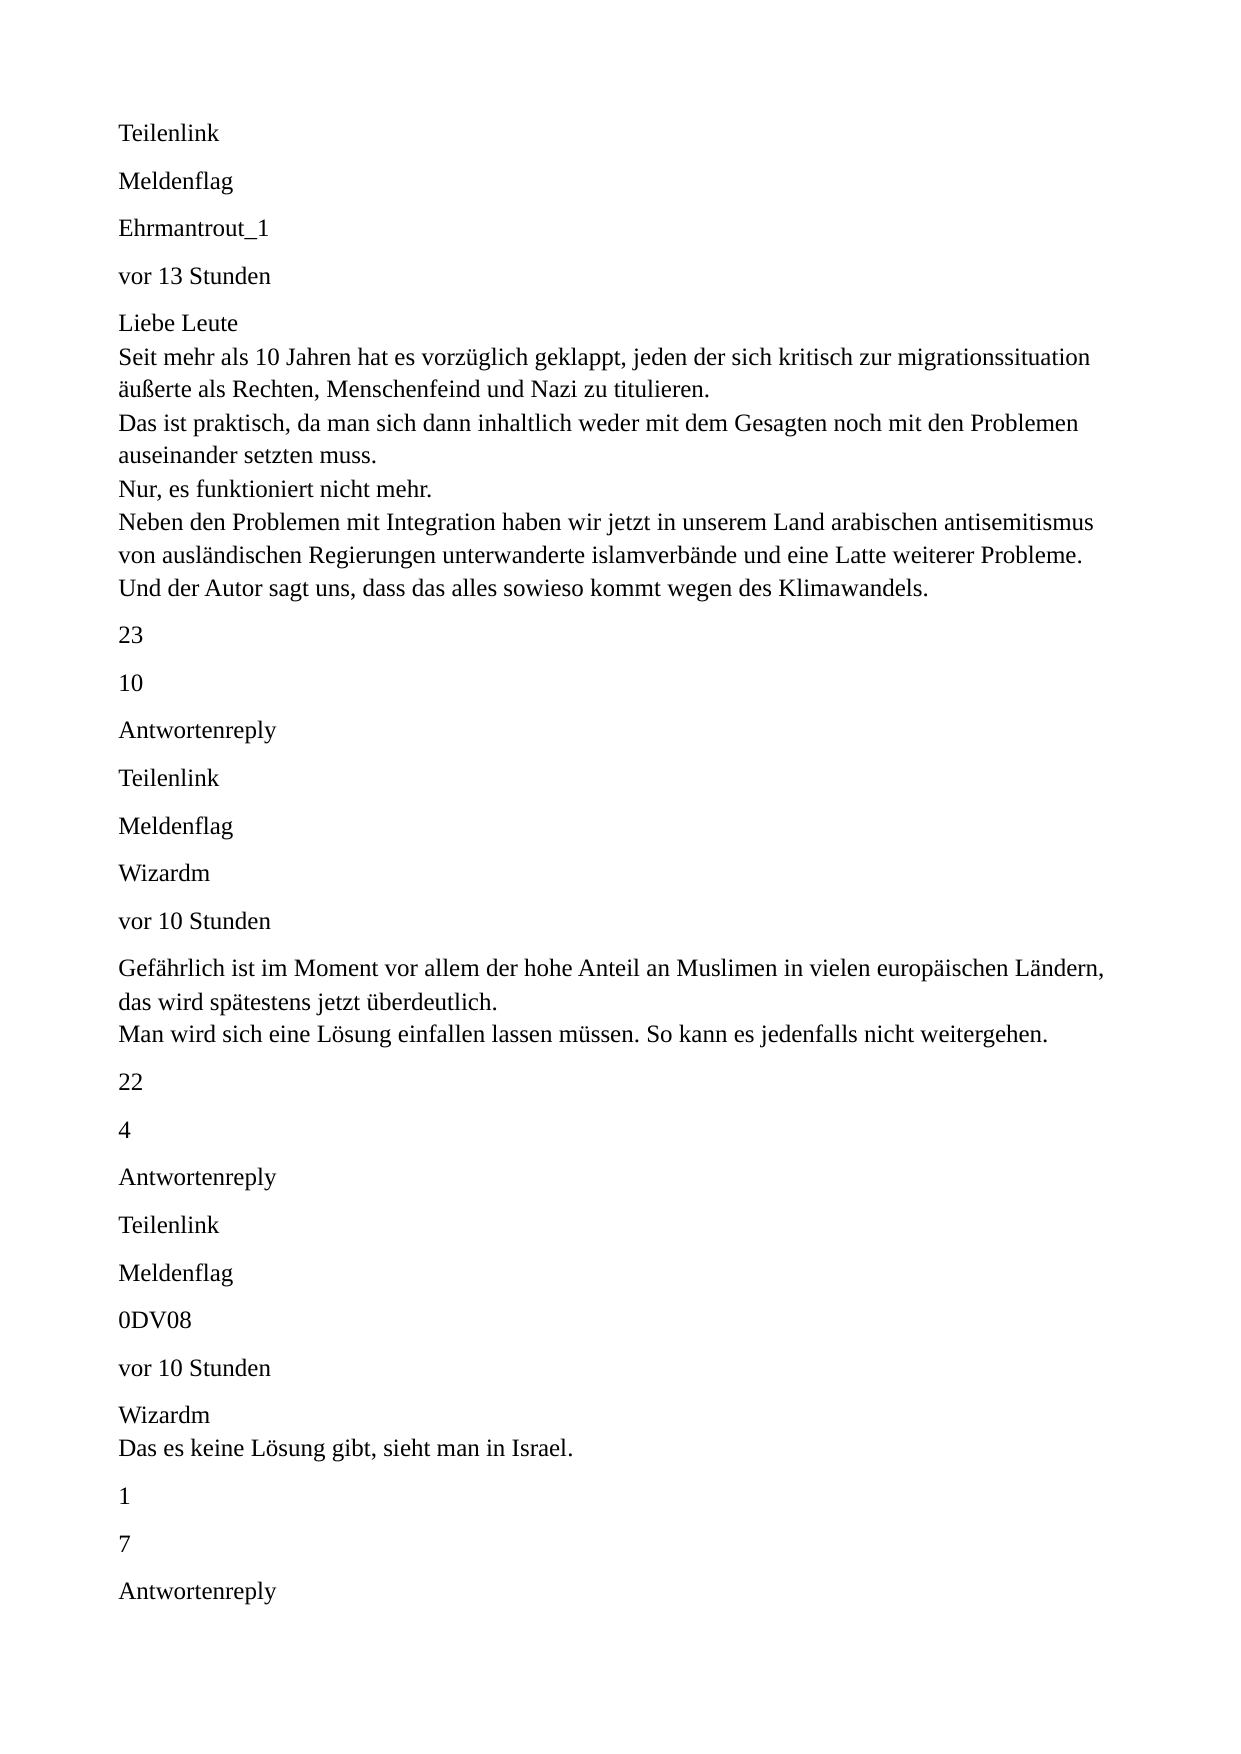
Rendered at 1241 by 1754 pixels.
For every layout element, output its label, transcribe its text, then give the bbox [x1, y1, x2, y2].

text Gefährlich ist im Moment vor allem der hohe Anteil an Muslimen in vielen europäischen Ländern, das wird spätestens jetzt überdeutlich. Man wird sich eine Lösung einfallen lassen müssen. So kann es jedenfalls nicht weitergehen. [118, 953, 1122, 1048]
text Antwortenreply [118, 716, 1122, 744]
text Teilenlink [118, 118, 1122, 147]
text 7 [118, 1529, 1122, 1557]
text Meldenflag [118, 1258, 1122, 1286]
text 0DV08 [118, 1305, 1122, 1334]
text Meldenflag [118, 166, 1122, 194]
text Wizardm Das es keine Lösung gibt, sieht man in Israel. [118, 1400, 1122, 1462]
text vor 10 Stunden [118, 1353, 1122, 1382]
text 10 [118, 668, 1122, 697]
text 22 [118, 1067, 1122, 1096]
text 1 [118, 1481, 1122, 1510]
text vor 10 Stunden [118, 906, 1122, 935]
text Meldenflag [118, 811, 1122, 839]
text Ehrmantrout_1 [118, 213, 1122, 242]
text Antwortenreply [118, 1576, 1122, 1605]
text 4 [118, 1115, 1122, 1143]
text Teilenlink [118, 763, 1122, 792]
text Teilenlink [118, 1210, 1122, 1239]
text Antwortenreply [118, 1162, 1122, 1191]
text 23 [118, 620, 1122, 649]
text vor 13 Stunden [118, 261, 1122, 290]
text Liebe Leute Seit mehr als 10 Jahren hat es vorzüglich geklappt, jeden der sich kritisch zur migrationssituation äußerte als Rechten, Menschenfeind und Nazi zu titulieren. Das ist praktisch, da man sich dann inhaltlich weder mit dem Gesagten noch mit den Problemen auseinander setzten muss. Nur, es funktioniert nicht mehr. Neben den Problemen mit Integration haben wir jetzt in unserem Land arabischen antisemitismus von ausländischen Regierungen unterwanderte islamverbände und eine Latte weiterer Probleme. Und der Autor sagt uns, dass das alles sowieso kommt wegen des Klimawandels. [118, 308, 1122, 601]
text Wizardm [118, 858, 1122, 887]
